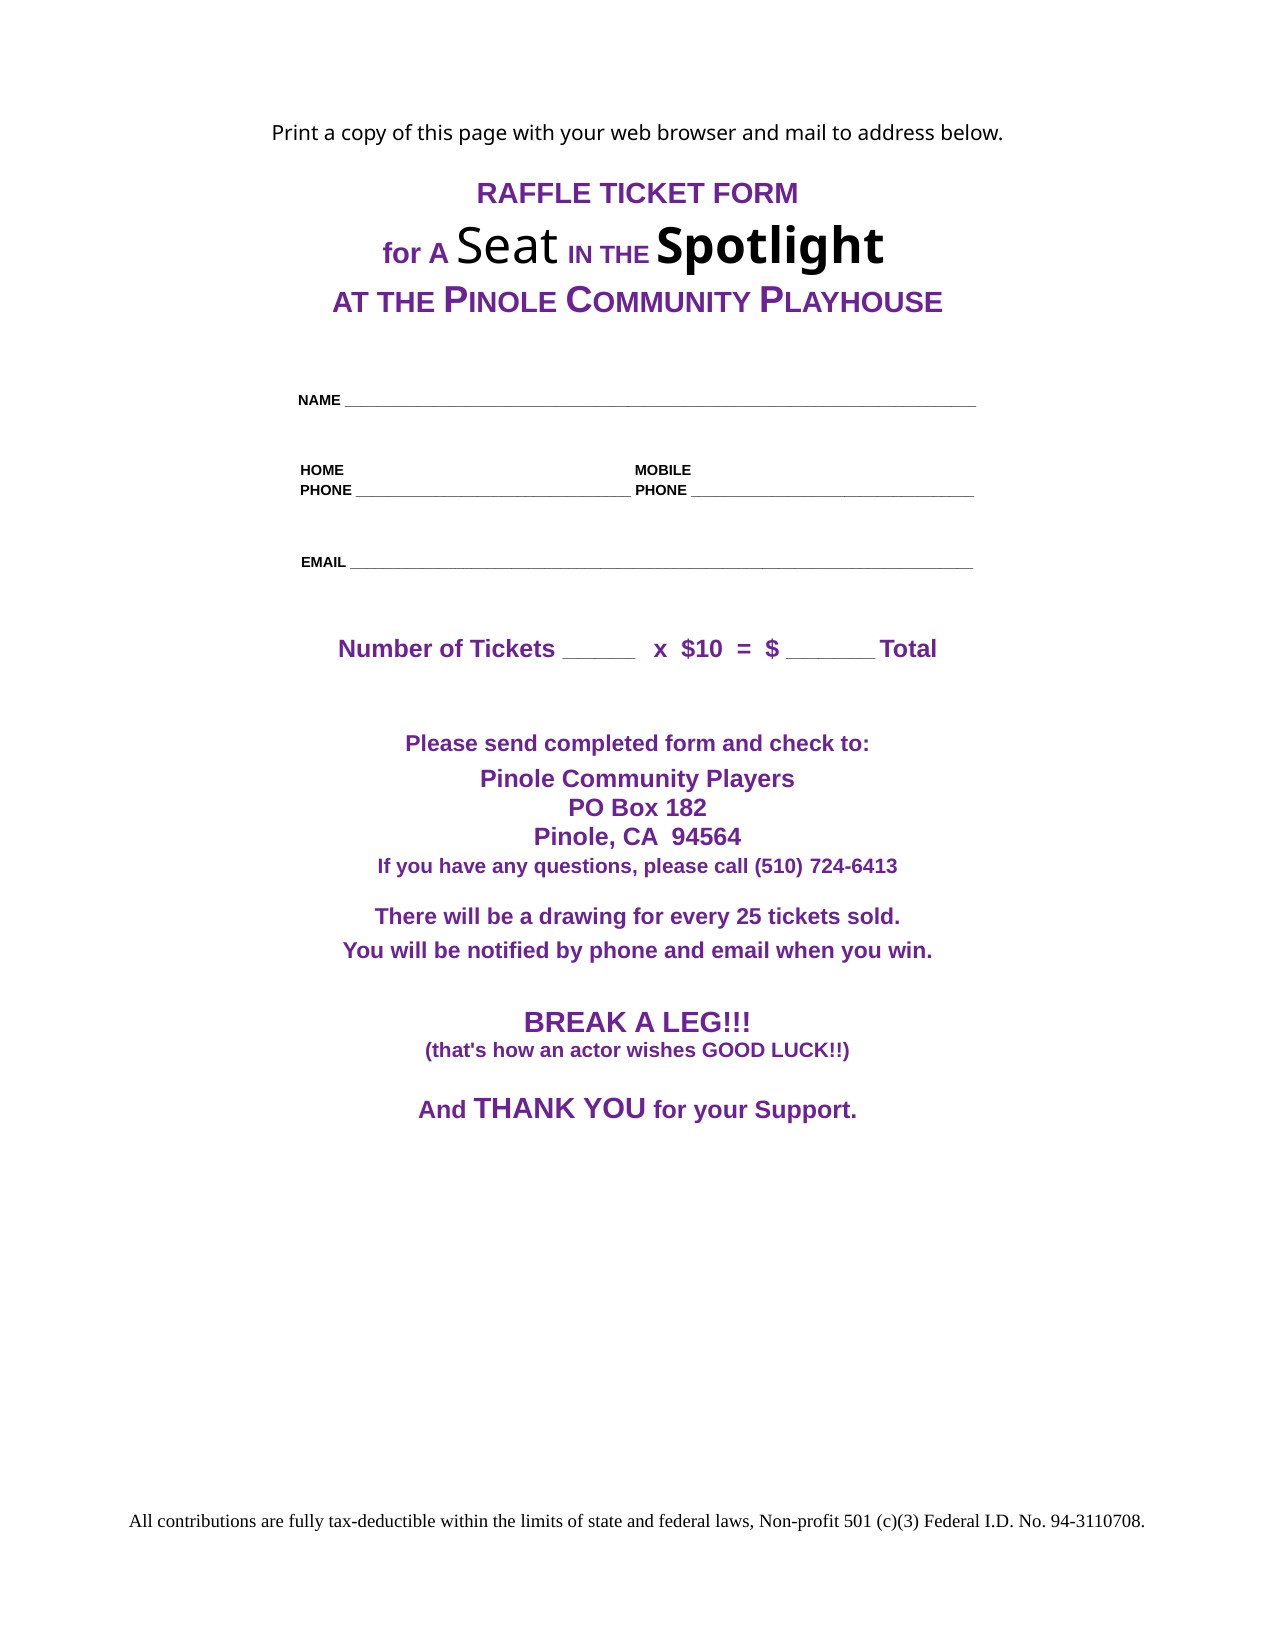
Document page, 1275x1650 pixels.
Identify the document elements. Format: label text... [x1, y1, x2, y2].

text PO Box 182 [118, 793, 1157, 822]
text PHONE __________________________________ PHONE ___________________________________ [118, 478, 1157, 499]
text There will be a drawing for every 25 tickets sold. [118, 903, 1157, 929]
text EMAIL _____________________________________________________________________________ [118, 550, 1157, 571]
text BREAK A LEG!!! [118, 1005, 1157, 1038]
text You will be notified by phone and email when you win. [118, 937, 1157, 963]
text Number of Tickets _________ x $10 = $ ___________ Total [118, 633, 1157, 662]
text (that's how an actor wishes GOOD LUCK!!) [118, 1038, 1157, 1062]
text NAME ______________________________________________________________________________ [118, 387, 1157, 408]
text And THANK YOU for your Support. [118, 1091, 1157, 1124]
text for A Seat IN THE Spotlight [118, 209, 1157, 278]
text AT THE PINOLE COMMUNITY PLAYHOUSE [118, 278, 1157, 321]
text Pinole Community Players [118, 764, 1157, 793]
text HOME MOBILE [118, 457, 1157, 478]
text Pinole, CA 94564 [118, 822, 1157, 850]
text If you have any questions, please call (510) 724-6413 [118, 850, 1157, 879]
text Please send completed form and check to: [118, 730, 1157, 757]
text RAFFLE TICKET FORM [118, 176, 1157, 209]
